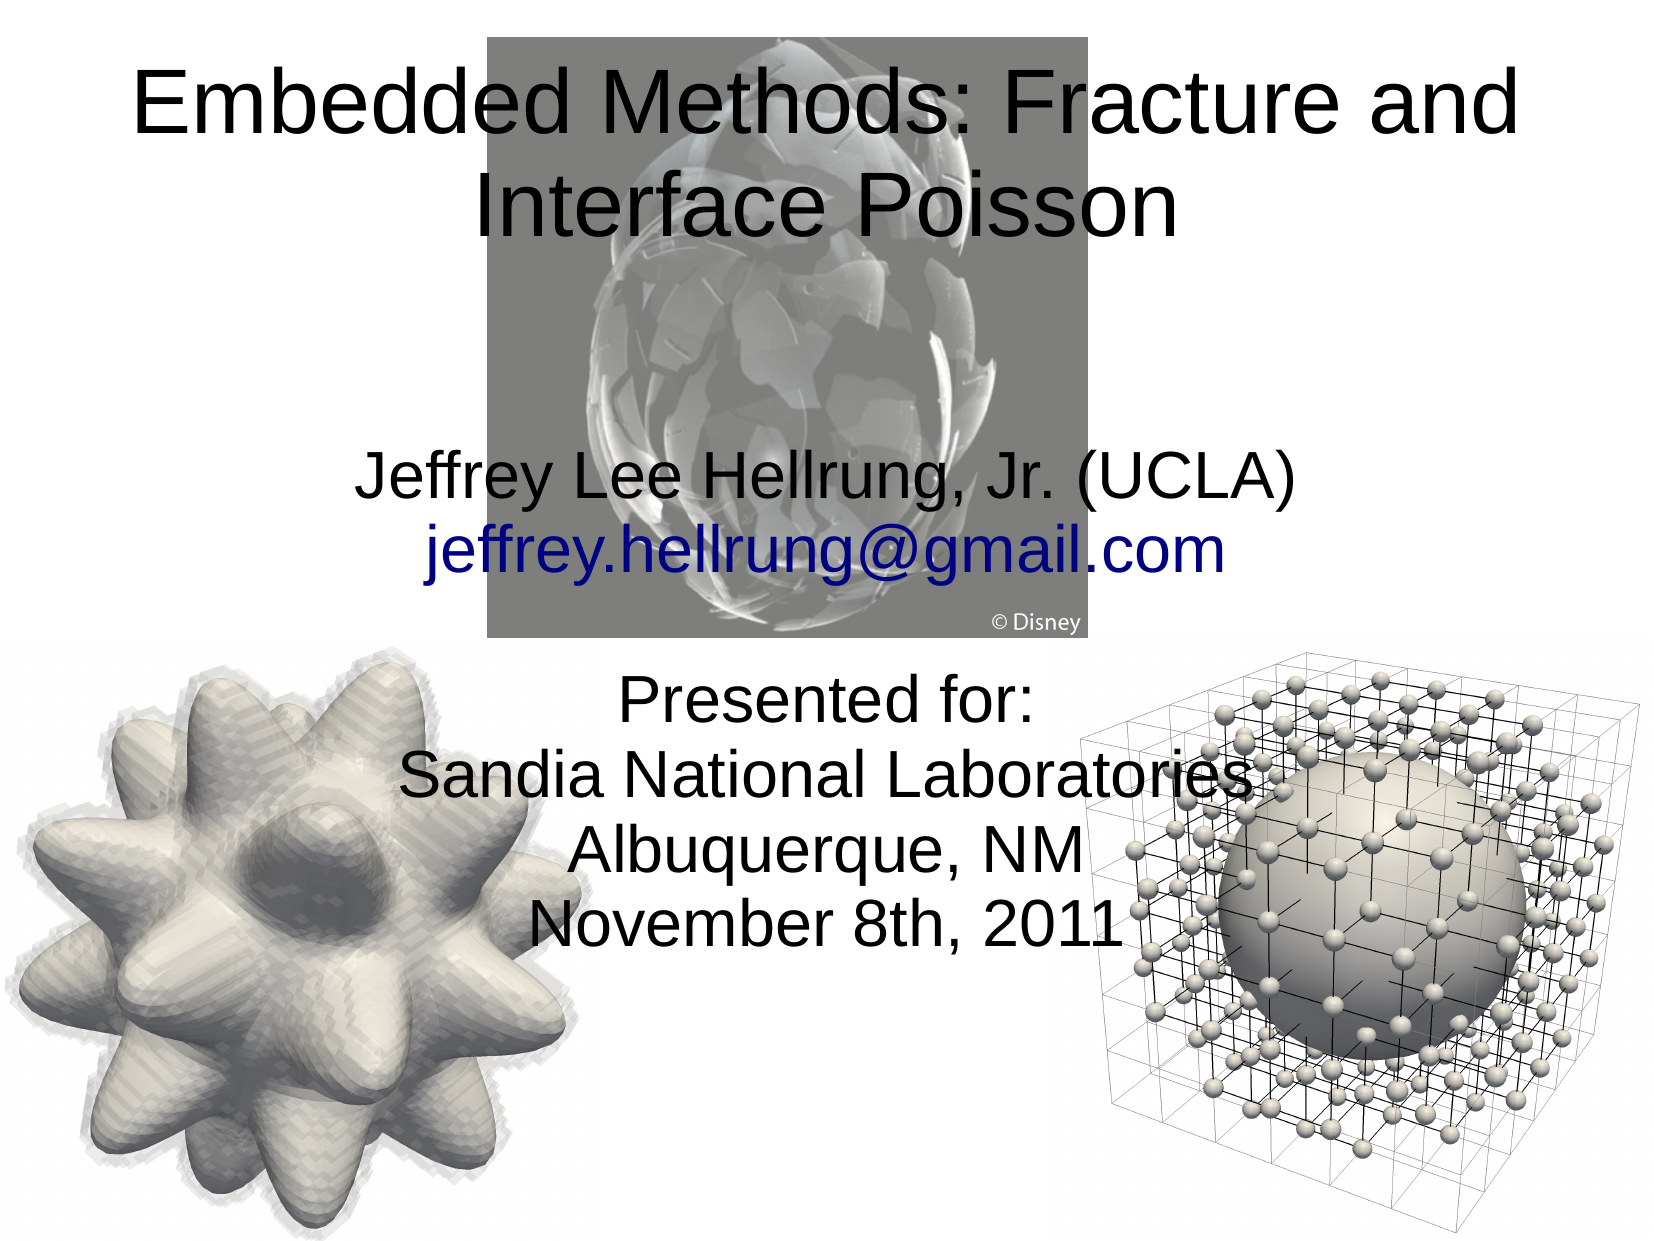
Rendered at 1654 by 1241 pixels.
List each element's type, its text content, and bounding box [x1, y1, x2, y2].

picture [0, 640, 601, 1241]
picture [1050, 637, 1651, 1238]
picture [487, 257, 1088, 290]
title Embedded Methods: Fracture and Interface Poisson [82, 49, 1571, 257]
picture [487, 37, 1088, 49]
subtitle Jeffrey Lee Hellrung, Jr. (UCLA) jeffrey.hellrung@gmail.com Presented for: Sandia National Laboratories Albuquerque, NM November 8th, 2011 [82, 290, 1571, 1109]
